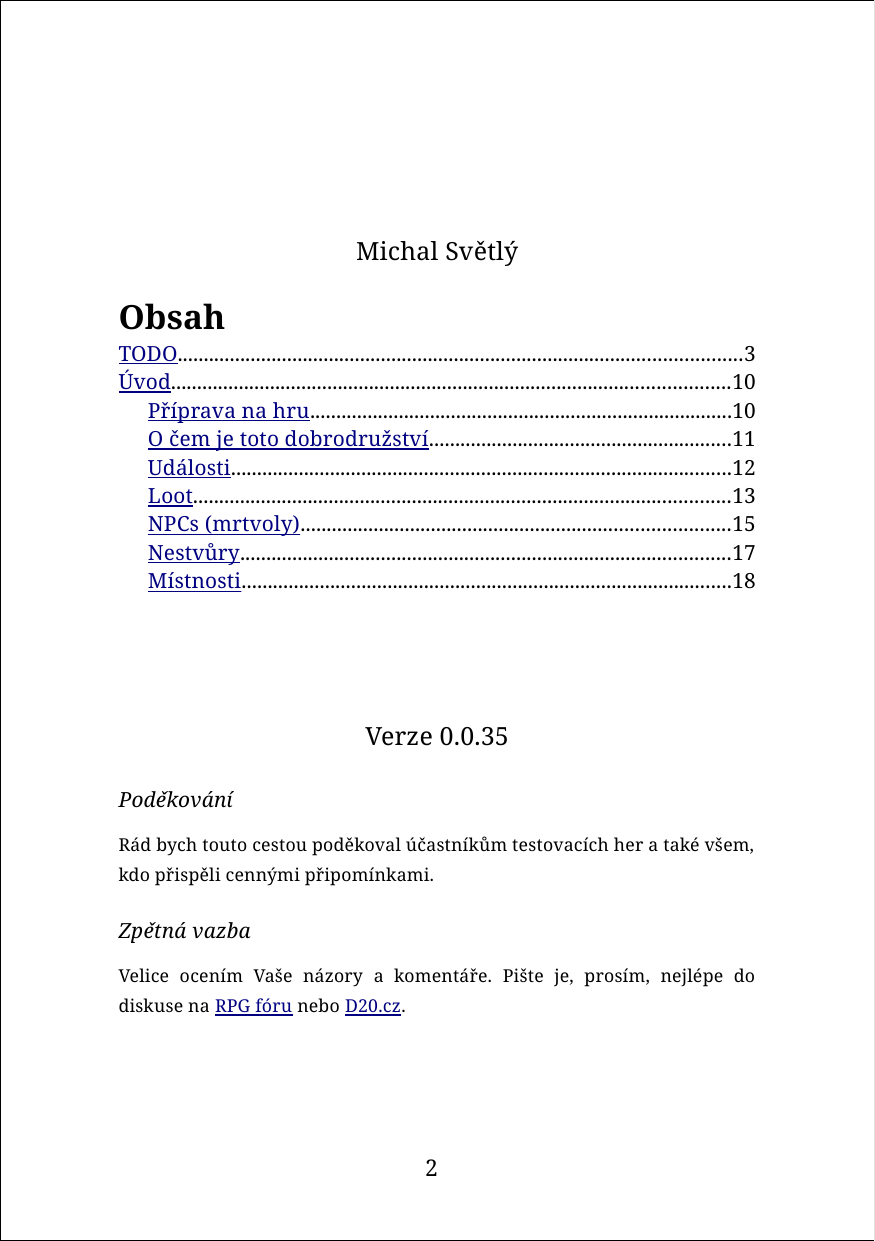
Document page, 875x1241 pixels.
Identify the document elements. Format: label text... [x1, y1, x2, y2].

text Nestvůry 17 [148, 538, 756, 566]
text Rád bych touto cestou poděkoval účastníkům testovacích her a také všem, kdo přispěli cennými připomínkami. [118, 832, 756, 887]
text Michal Světlý [118, 233, 756, 267]
text Zpětná vazba [118, 916, 756, 945]
text Příprava na hru 10 [148, 396, 756, 424]
text Místnosti 18 [148, 566, 756, 595]
text Úvod 10 [118, 367, 756, 396]
text TODO 3 [118, 339, 756, 367]
text Verze 0.0.35 [118, 719, 756, 753]
text Poděkování [118, 785, 756, 813]
text NPCs (mrtvoly) 15 [148, 509, 756, 538]
subtitle Obsah [118, 293, 756, 339]
text O čem je toto dobrodružství 11 [148, 424, 756, 453]
text Události 12 [148, 453, 756, 481]
text Loot 13 [148, 481, 756, 509]
text Velice ocením Vaše názory a komentáře. Pište je, prosím, nejlépe do diskuse na RPG fóru nebo D20.cz. [118, 964, 756, 1018]
